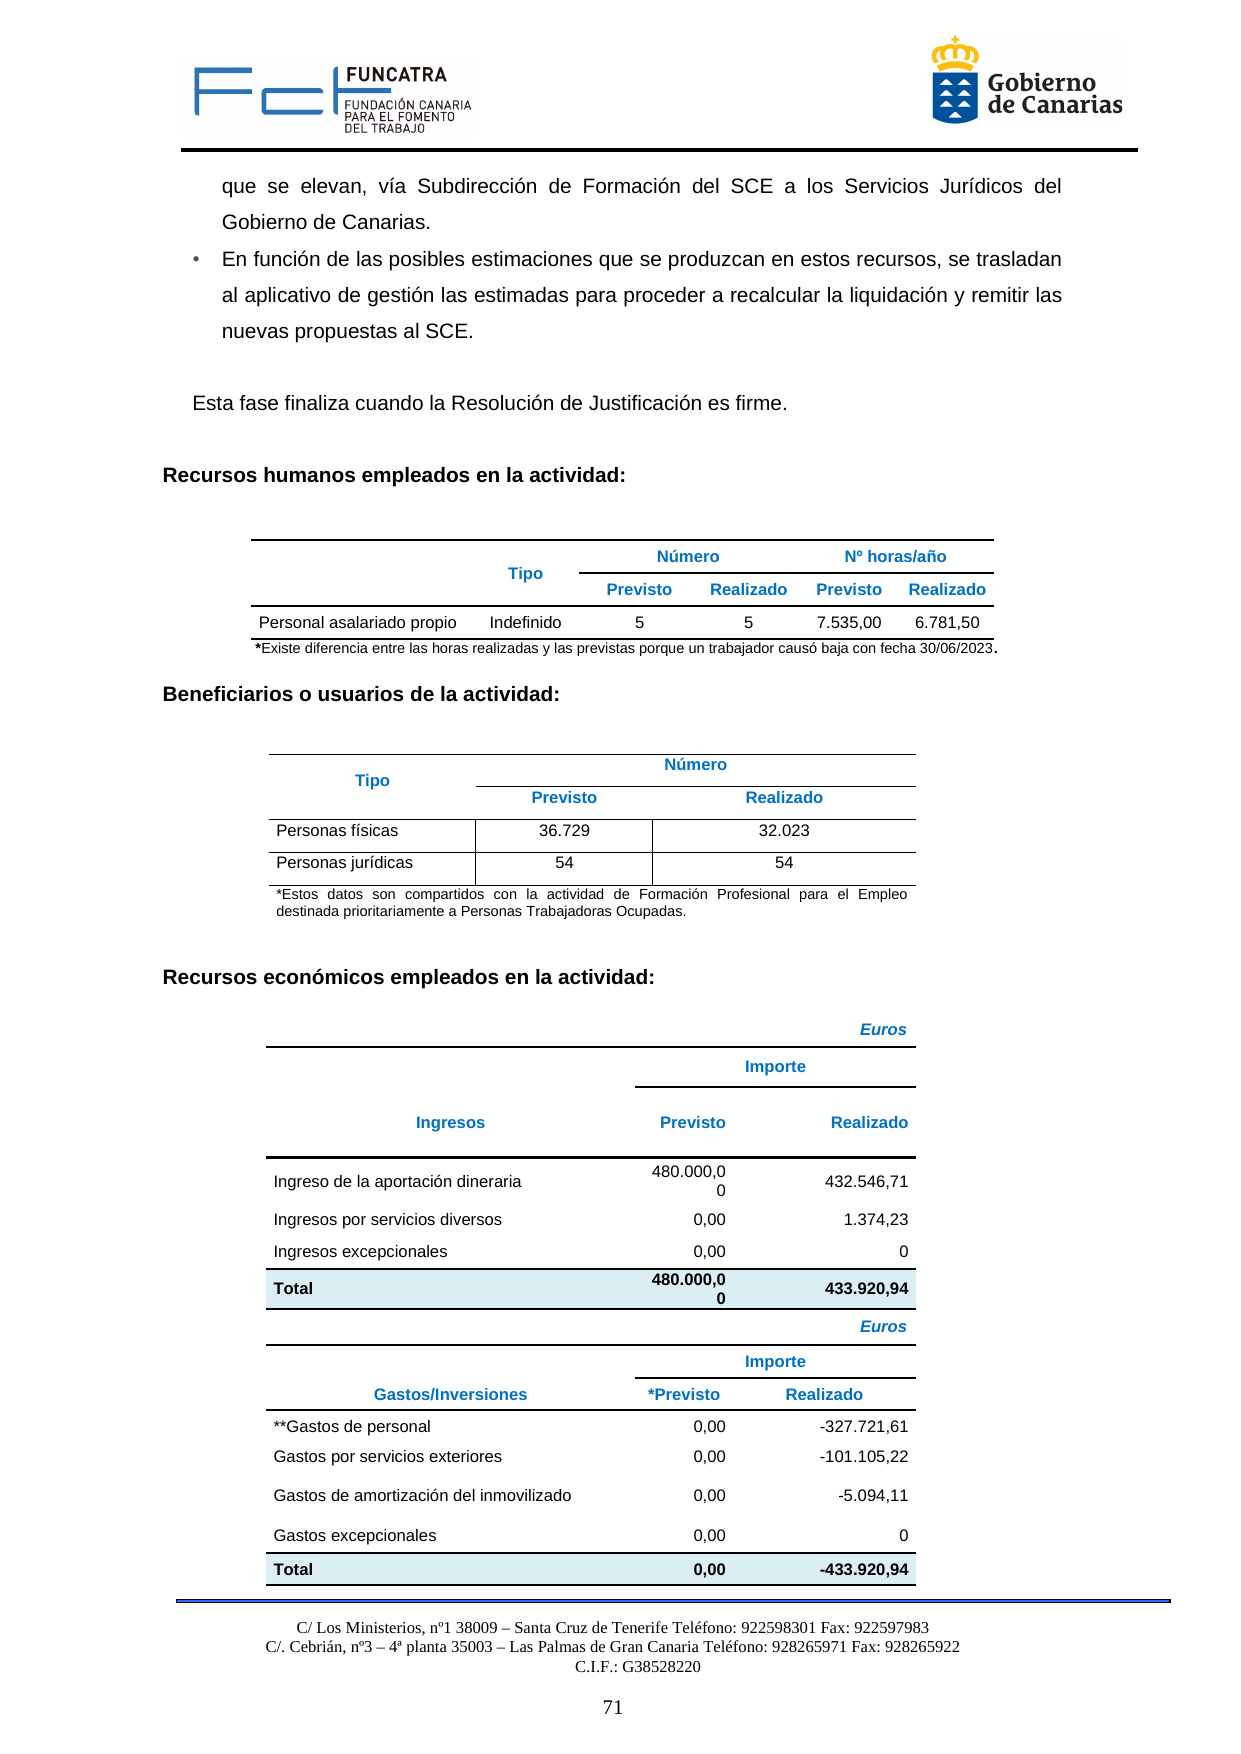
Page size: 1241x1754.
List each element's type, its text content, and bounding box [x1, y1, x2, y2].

table_cell [266, 1346, 635, 1377]
table_cell Total [266, 1270, 635, 1308]
table_cell 480.000,00 [635, 1159, 733, 1203]
text Recursos económicos empleados en la actividad: [162, 965, 1063, 989]
table_cell 7.535,00 [798, 607, 901, 638]
table_cell 0,00 [635, 1472, 733, 1519]
table_cell -5.094,11 [733, 1472, 916, 1519]
list En función de las posibles estimaciones que se produzcan en estos recursos, se trasladan al aplicativo de gestión las estimadas para proceder a recalcular la liquidación y remitir las nuevas propuestas al SCE. [192, 246, 1063, 343]
table_cell 433.920,94 [733, 1270, 916, 1308]
table_cell 0 [733, 1519, 916, 1552]
table_cell 1.374,23 [733, 1203, 916, 1234]
table_cell 0,00 [635, 1203, 733, 1234]
table_cell Importe [635, 1346, 916, 1377]
table_cell 0,00 [635, 1519, 733, 1552]
table_cell Importe [635, 1048, 916, 1086]
text Recursos humanos empleados en la actividad: [162, 463, 1063, 487]
table_cell Personas jurídicas [269, 853, 475, 885]
table_cell Ingresos por servicios diversos [266, 1203, 635, 1234]
table_cell Ingresos [266, 1086, 635, 1156]
table_cell Previsto [579, 574, 700, 605]
table_header Número [476, 755, 916, 786]
table_cell Previsto [476, 787, 653, 819]
table_cell 54 [653, 853, 916, 885]
table_cell Gastos/Inversiones [266, 1377, 635, 1409]
table_cell 0,00 [635, 1554, 733, 1584]
table_cell Previsto [798, 574, 901, 605]
table_cell Total [266, 1554, 635, 1584]
table_cell Gastos de amortización del inmovilizado [266, 1472, 635, 1519]
text Beneficiarios o usuarios de la actividad: [162, 682, 1063, 706]
table_cell Realizado [733, 1379, 916, 1409]
text Esta fase finaliza cuando la Resolución de Justificación es firme. [192, 391, 1063, 415]
table_cell Ingreso de la aportación dineraria [266, 1159, 635, 1203]
table_cell -327.721,61 [733, 1411, 916, 1441]
table_cell -101.105,22 [733, 1441, 916, 1472]
table_header Euros [733, 1013, 916, 1046]
table_header Nº horas/año [798, 541, 993, 572]
table_cell Indefinido [472, 607, 579, 638]
table_cell Previsto [635, 1088, 733, 1156]
table_cell 0,00 [635, 1235, 733, 1267]
table_cell Realizado [700, 574, 797, 605]
table_cell **Gastos de personal [266, 1411, 635, 1441]
table_cell Realizado [901, 574, 993, 605]
picture [931, 35, 1123, 124]
table_cell 0 [733, 1235, 916, 1267]
table_cell Realizado [653, 787, 916, 819]
table_header Tipo [472, 541, 579, 605]
table_cell [251, 572, 472, 605]
table_cell 5 [579, 607, 700, 638]
table_cell Euros [733, 1310, 916, 1344]
table_header Tipo [269, 755, 476, 819]
table_header Número [579, 541, 797, 572]
table_cell Gastos excepcionales [266, 1519, 635, 1552]
table_cell *Previsto [635, 1379, 733, 1409]
table_cell 6.781,50 [901, 607, 993, 638]
table_cell [266, 1310, 635, 1344]
table_header [635, 1013, 733, 1046]
table_cell Gastos por servicios exteriores [266, 1441, 635, 1472]
table_cell Realizado [733, 1088, 916, 1156]
table_cell 5 [700, 607, 797, 638]
table_cell Personal asalariado propio [251, 607, 472, 638]
text *Existe diferencia entre las horas realizadas y las previstas porque un trabajador causó baja con fecha 30/06/2023. [162, 640, 1063, 656]
list que se elevan, vía Subdirección de Formación del SCE a los Servicios Jurídicos del Gobierno de Canarias. [192, 174, 1063, 234]
table_cell 0,00 [635, 1441, 733, 1472]
table_cell 54 [476, 853, 652, 885]
table_cell [635, 1310, 733, 1344]
table_cell -433.920,94 [733, 1554, 916, 1584]
table_cell 36.729 [476, 820, 652, 852]
table_cell Ingresos excepcionales [266, 1235, 635, 1267]
table_header [266, 1013, 635, 1046]
table_cell 480.000,00 [635, 1270, 733, 1308]
table_cell 0,00 [635, 1411, 733, 1441]
table_cell 32.023 [653, 820, 916, 852]
picture [180, 57, 477, 138]
table_cell *Estos datos son compartidos con la actividad de Formación Profesional para el Empleo destinada prioritariamente a Personas Trabajadoras Ocupadas. [269, 886, 916, 948]
table_cell 432.546,71 [733, 1159, 916, 1203]
table_cell Personas físicas [269, 820, 475, 852]
table_header [251, 541, 472, 572]
table_cell [266, 1048, 635, 1086]
